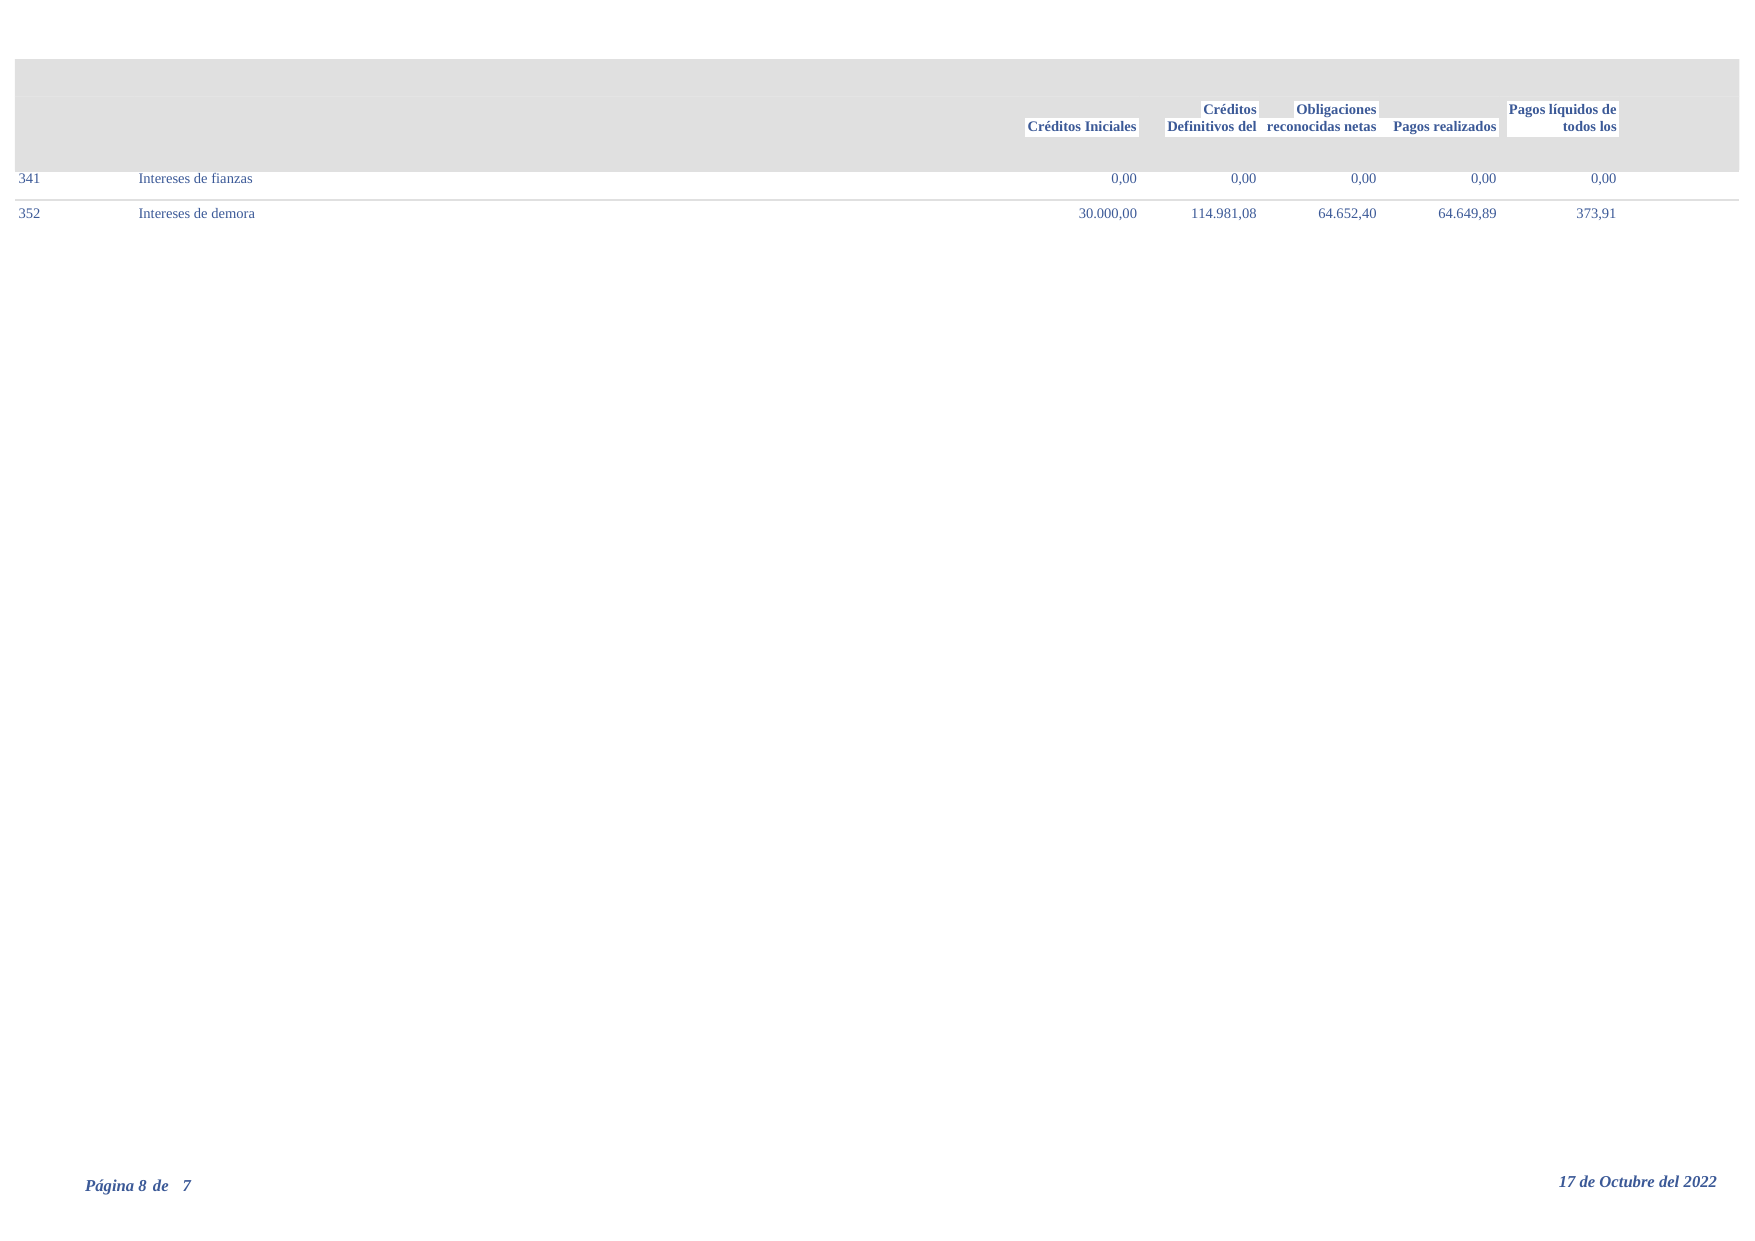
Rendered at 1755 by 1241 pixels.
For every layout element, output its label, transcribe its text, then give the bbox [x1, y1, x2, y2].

table_cell 0,00 [1397, 172, 1518, 199]
table_cell 0,00 [1518, 172, 1739, 199]
table_cell 64.652,40 [1277, 201, 1397, 230]
table_cell 114.981,08 [1155, 201, 1277, 230]
table_cell Intereses de fianzas [105, 172, 880, 199]
table_cell 373,91 [1518, 201, 1739, 230]
table_cell 0,00 [1277, 172, 1397, 199]
table_cell 352 [15, 201, 105, 230]
table_cell 341 [15, 172, 105, 199]
table_cell 64.649,89 [1397, 201, 1518, 230]
table_cell 0,00 [1155, 172, 1277, 199]
table_cell 30.000,00 [880, 201, 1154, 230]
table_cell 0,00 [880, 172, 1154, 199]
table_cell Intereses de demora [105, 201, 880, 230]
